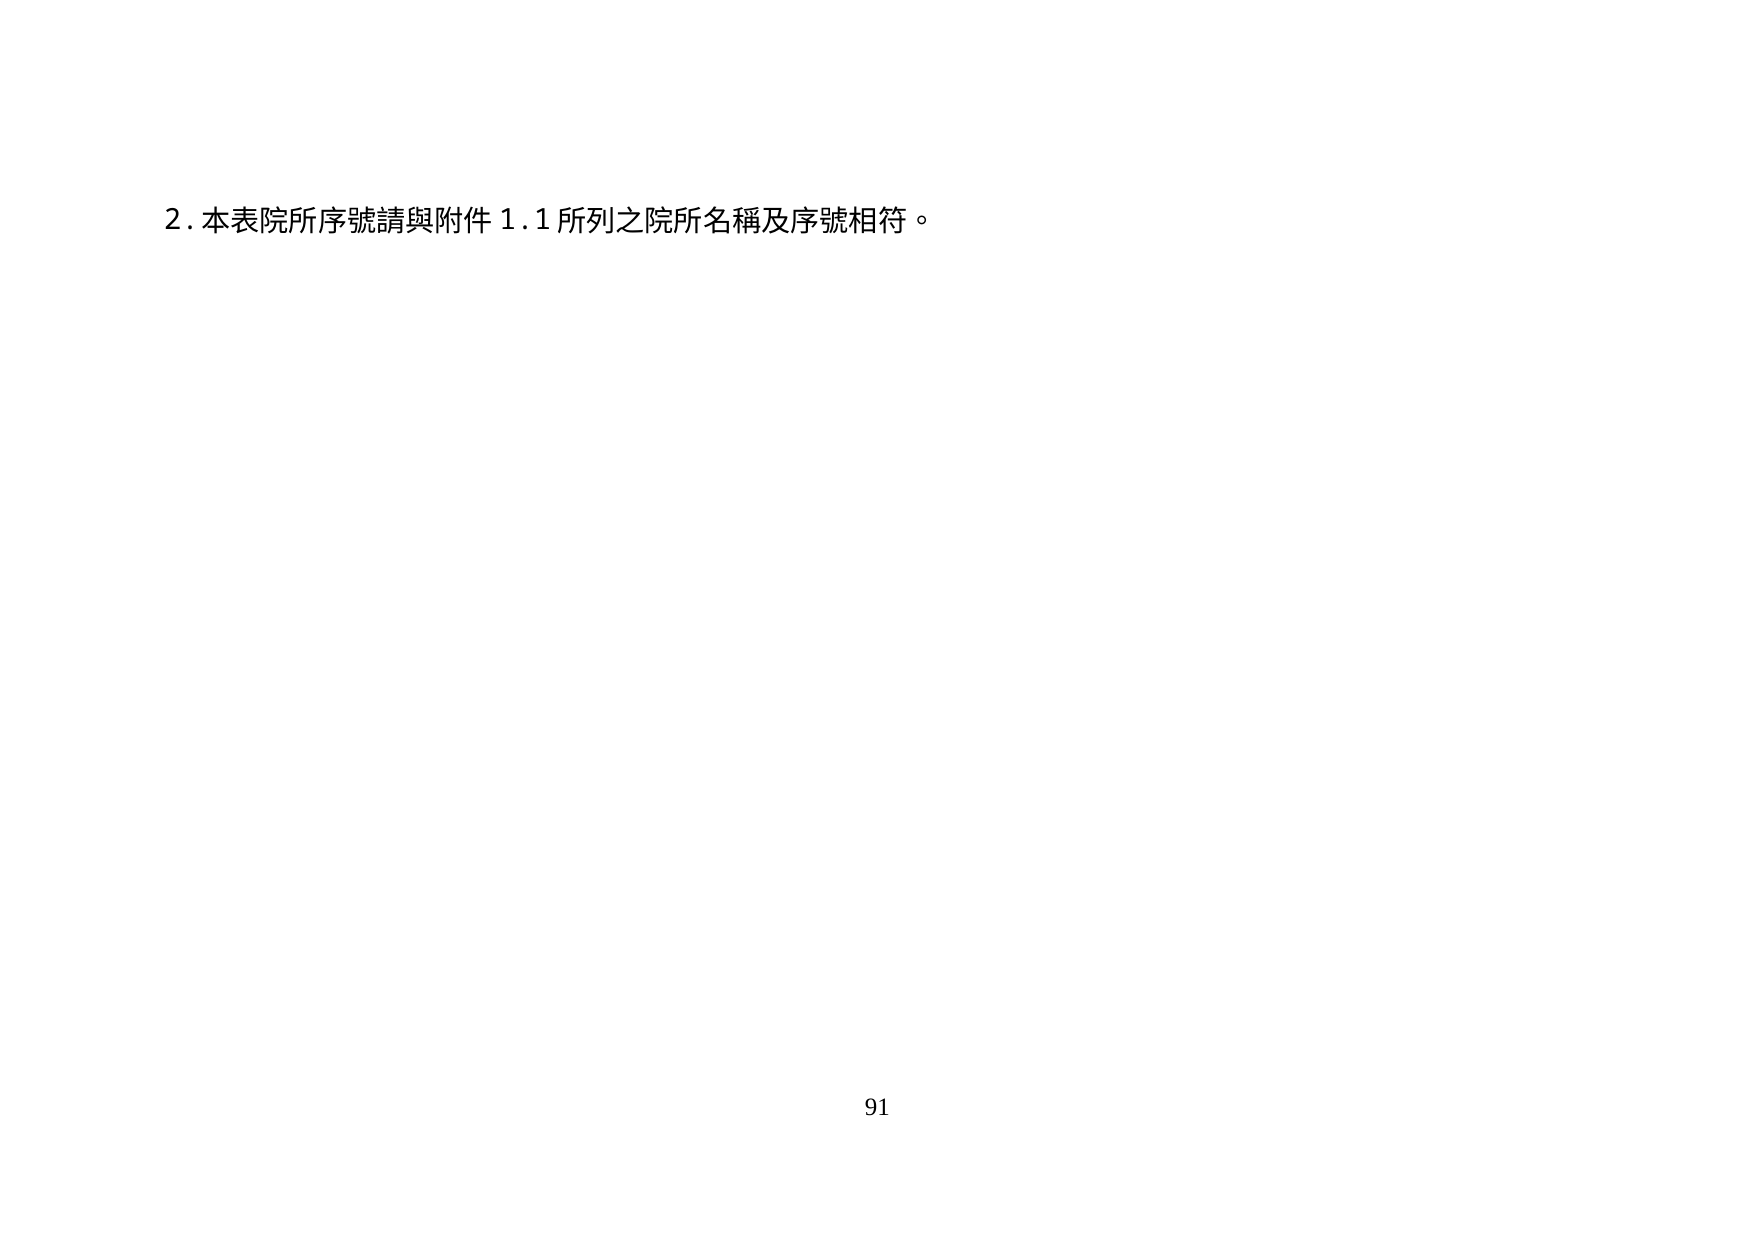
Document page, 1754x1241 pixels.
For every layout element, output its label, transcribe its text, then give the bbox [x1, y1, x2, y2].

list 本表院所序號請與附件1.1所列之院所名稱及序號相符。 [164, 177, 1680, 239]
